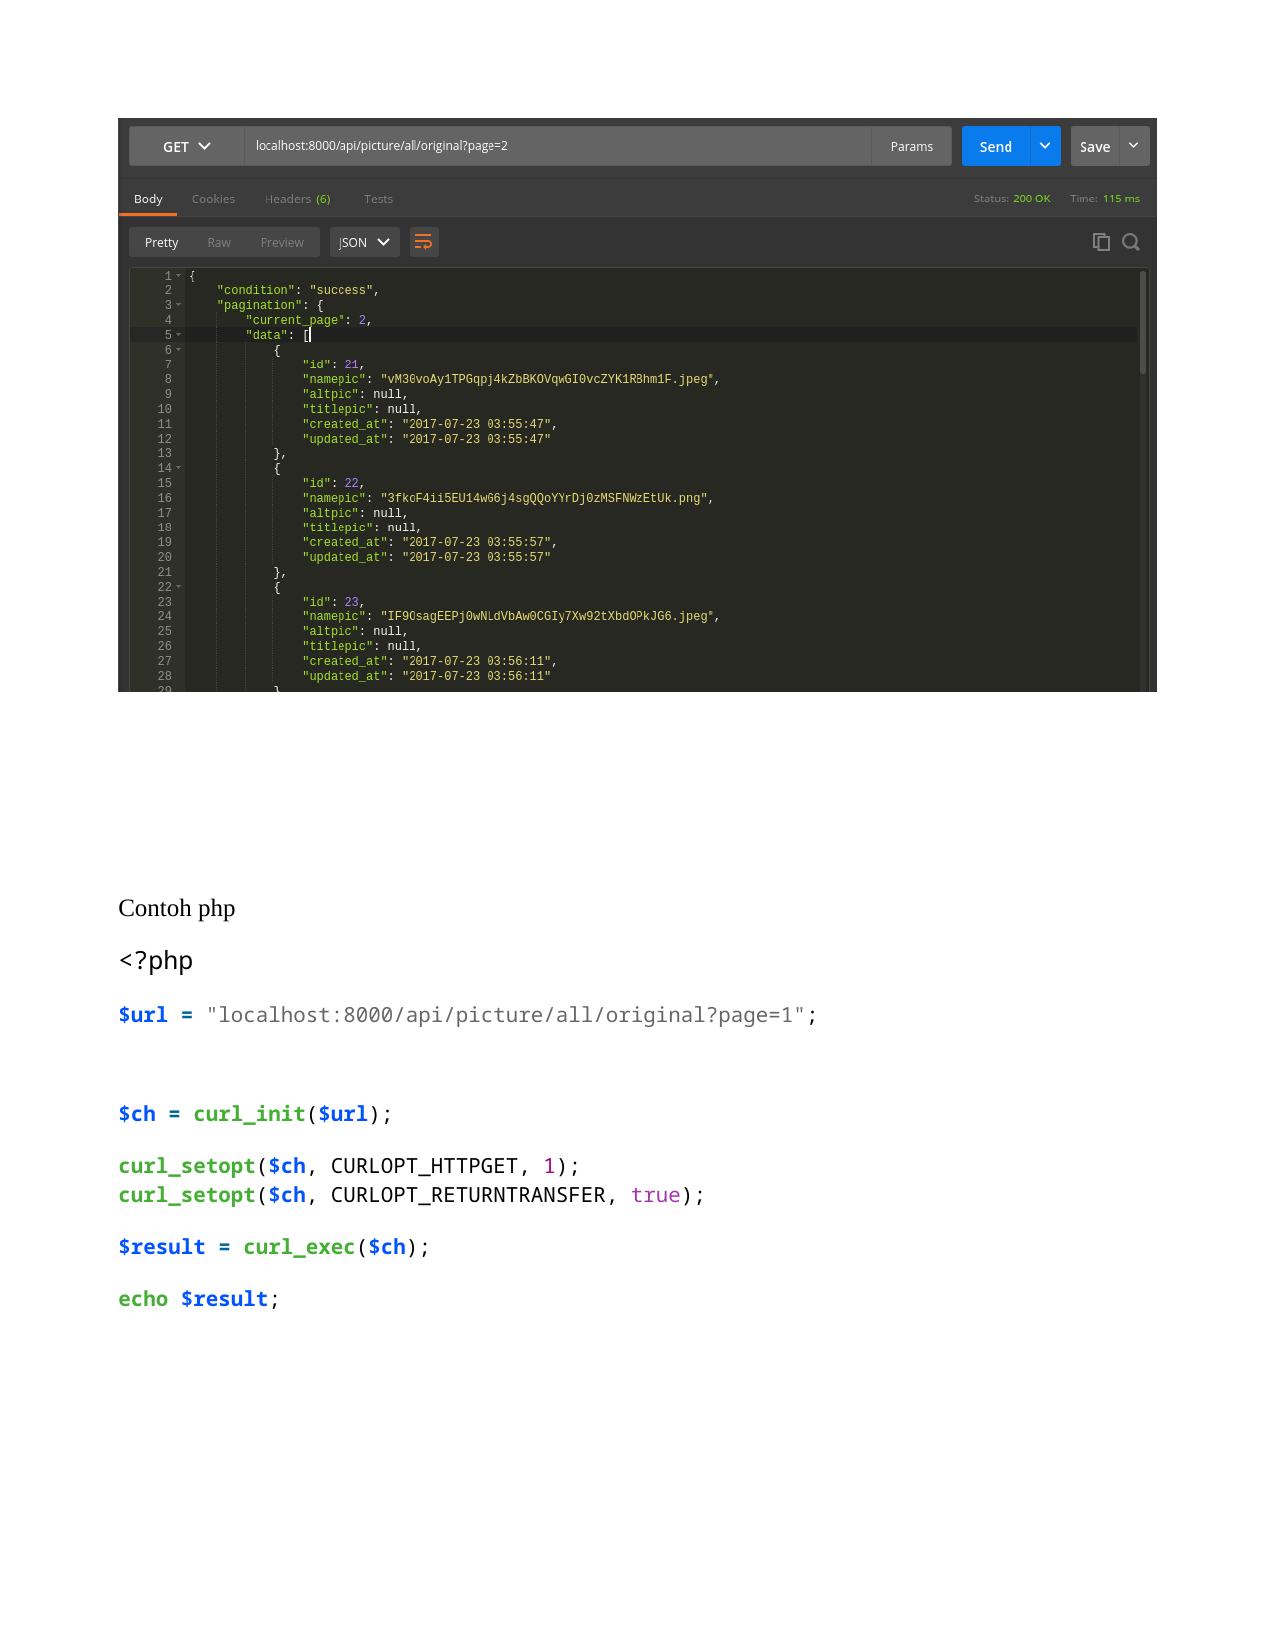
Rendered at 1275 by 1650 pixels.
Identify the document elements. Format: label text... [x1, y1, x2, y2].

text echo $result; [118, 1284, 1157, 1312]
text $url = "localhost:8000/api/picture/all/original?page=1"; [118, 1000, 1157, 1028]
picture [118, 118, 1157, 692]
text $result = curl_exec($ch); [118, 1232, 1157, 1260]
text <?php [118, 942, 1157, 976]
text $ch = curl_init($url); [118, 1099, 1157, 1128]
text Contoh php [118, 893, 1157, 922]
text curl_setopt($ch, CURLOPT_HTTPGET, 1); [118, 1151, 1157, 1180]
text curl_setopt($ch, CURLOPT_RETURNTRANSFER, true); [118, 1180, 1157, 1208]
